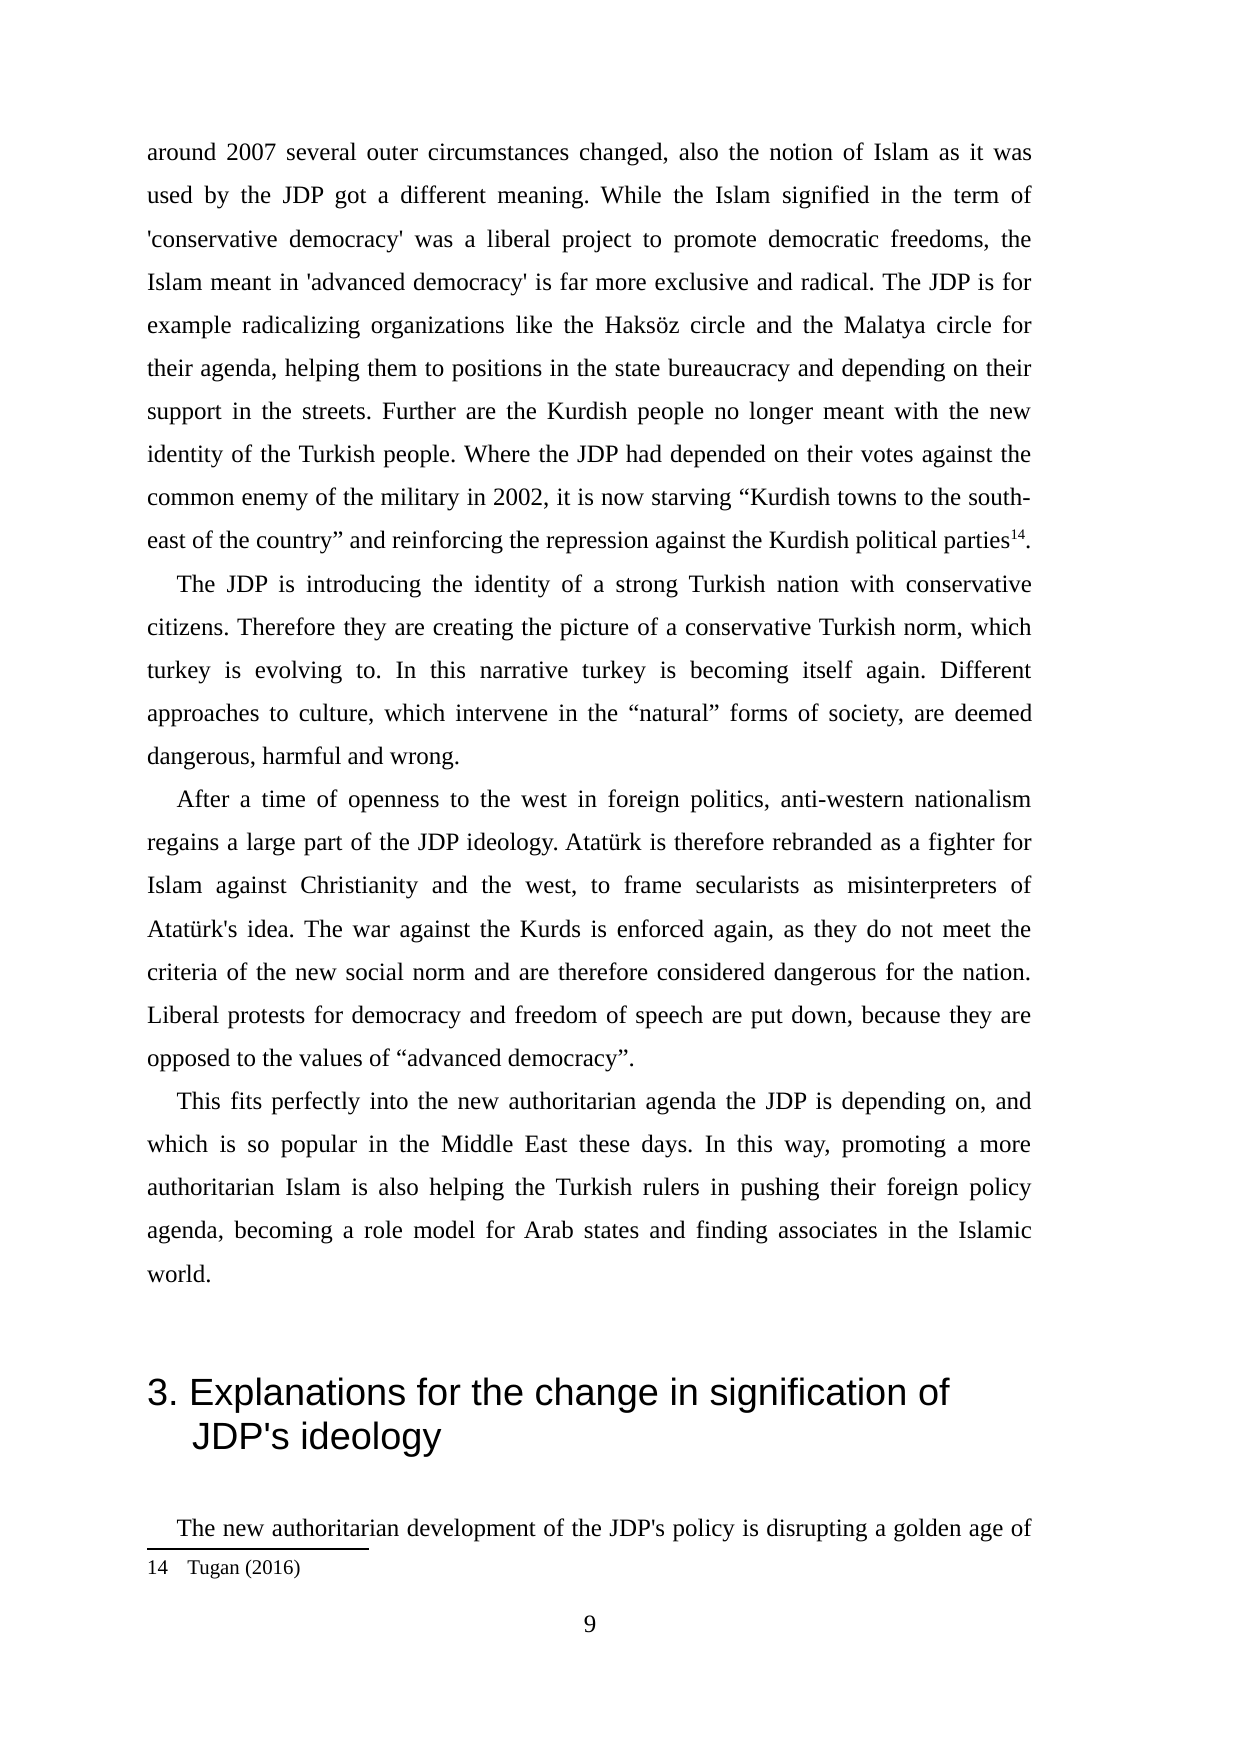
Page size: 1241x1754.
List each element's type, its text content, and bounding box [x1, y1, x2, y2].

subtitle 3. Explanations for the change in signification of JDP's ideology [147, 1370, 1033, 1457]
text The JDP is introducing the identity of a strong Turkish nation with conservative citizens. Therefore they are creating the picture of a conservative Turkish norm, which turkey is evolving to. In this narrative turkey is becoming itself again. Different approaches to culture, which intervene in the “natural” forms of society, are deemed dangerous, harmful and wrong. [147, 569, 1033, 770]
text This fits perfectly into the new authoritarian agenda the JDP is depending on, and which is so popular in the Middle East these days. In this way, promoting a more authoritarian Islam is also helping the Turkish rulers in pushing their foreign policy agenda, becoming a role model for Arab states and finding associates in the Islamic world. [147, 1086, 1033, 1287]
text After a time of openness to the west in foreign politics, anti-western nationalism regains a large part of the JDP ideology. Atatürk is therefore rebranded as a fighter for Islam against Christianity and the west, to frame secularists as misinterpreters of Atatürk's idea. The war against the Kurds is enforced again, as they do not meet the criteria of the new social norm and are therefore considered dangerous for the nation. Liberal protests for democracy and freedom of speech are put down, because they are opposed to the values of “advanced democracy”. [147, 784, 1033, 1072]
text Tugan (2016) [147, 1555, 1033, 1579]
text The new authoritarian development of the JDP's policy is disrupting a golden age of [147, 1513, 1033, 1542]
text around 2007 several outer circumstances changed, also the notion of Islam as it was used by the JDP got a different meaning. While the Islam signified in the term of 'conservative democracy' was a liberal project to promote democratic freedoms, the Islam meant in 'advanced democracy' is far more exclusive and radical. The JDP is for example radicalizing organizations like the Haksöz circle and the Malatya circle for their agenda, helping them to positions in the state bureaucracy and depending on their support in the streets. Further are the Kurdish people no longer meant with the new identity of the Turkish people. Where the JDP had depended on their votes against the common enemy of the military in 2002, it is now starving “Kurdish towns to the south-east of the country” and reinforcing the repression against the Kurdish political parties. [147, 137, 1033, 554]
